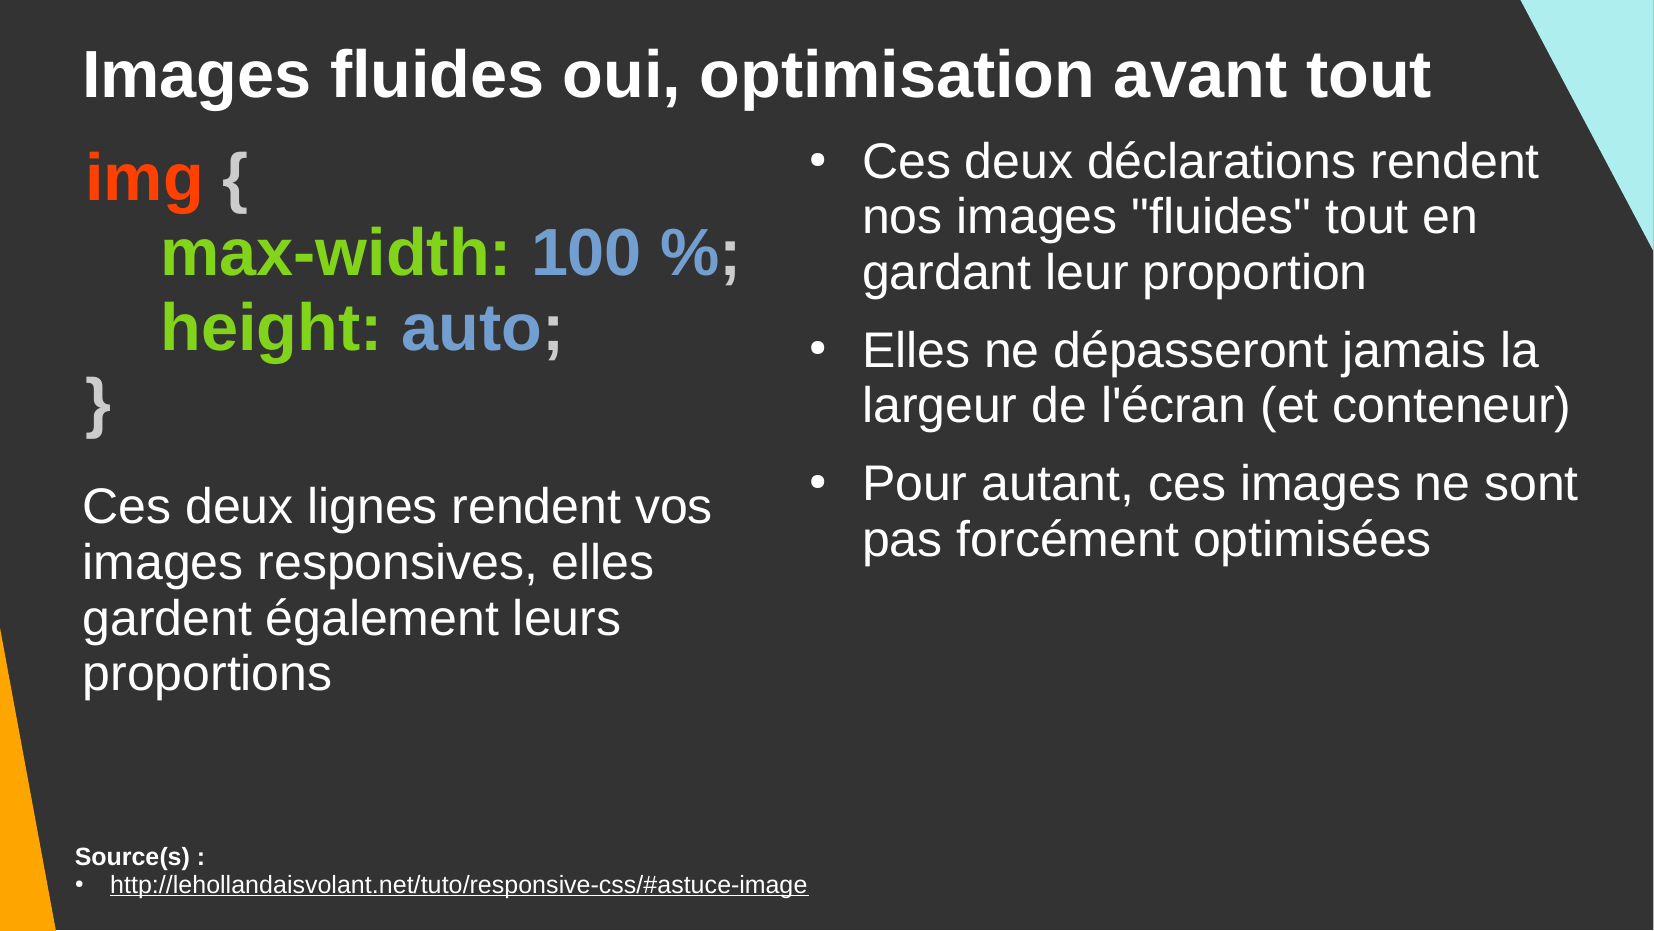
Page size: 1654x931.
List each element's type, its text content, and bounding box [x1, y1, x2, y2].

text_box [1520, 0, 1654, 253]
text_box [0, 627, 56, 931]
title Images fluides oui, optimisation avant tout [82, 37, 1571, 114]
list Ces deux déclarations rendent nos images "fluides" tout en gardant leur proportion Elles ne dépasseront jamais la largeur de l'écran (et conteneur) Pour autant, ces images ne sont pas forcément optimisées [791, 132, 1583, 579]
text_box img { max-width: 100 %; height: auto; } [70, 132, 780, 447]
title Ces deux lignes rendent vos images responsives, elles gardent également leurs proportions [82, 478, 745, 702]
text_box Source(s) : http://lehollandaisvolant.net/tuto/responsive-css/#astuce-image [60, 835, 1546, 907]
